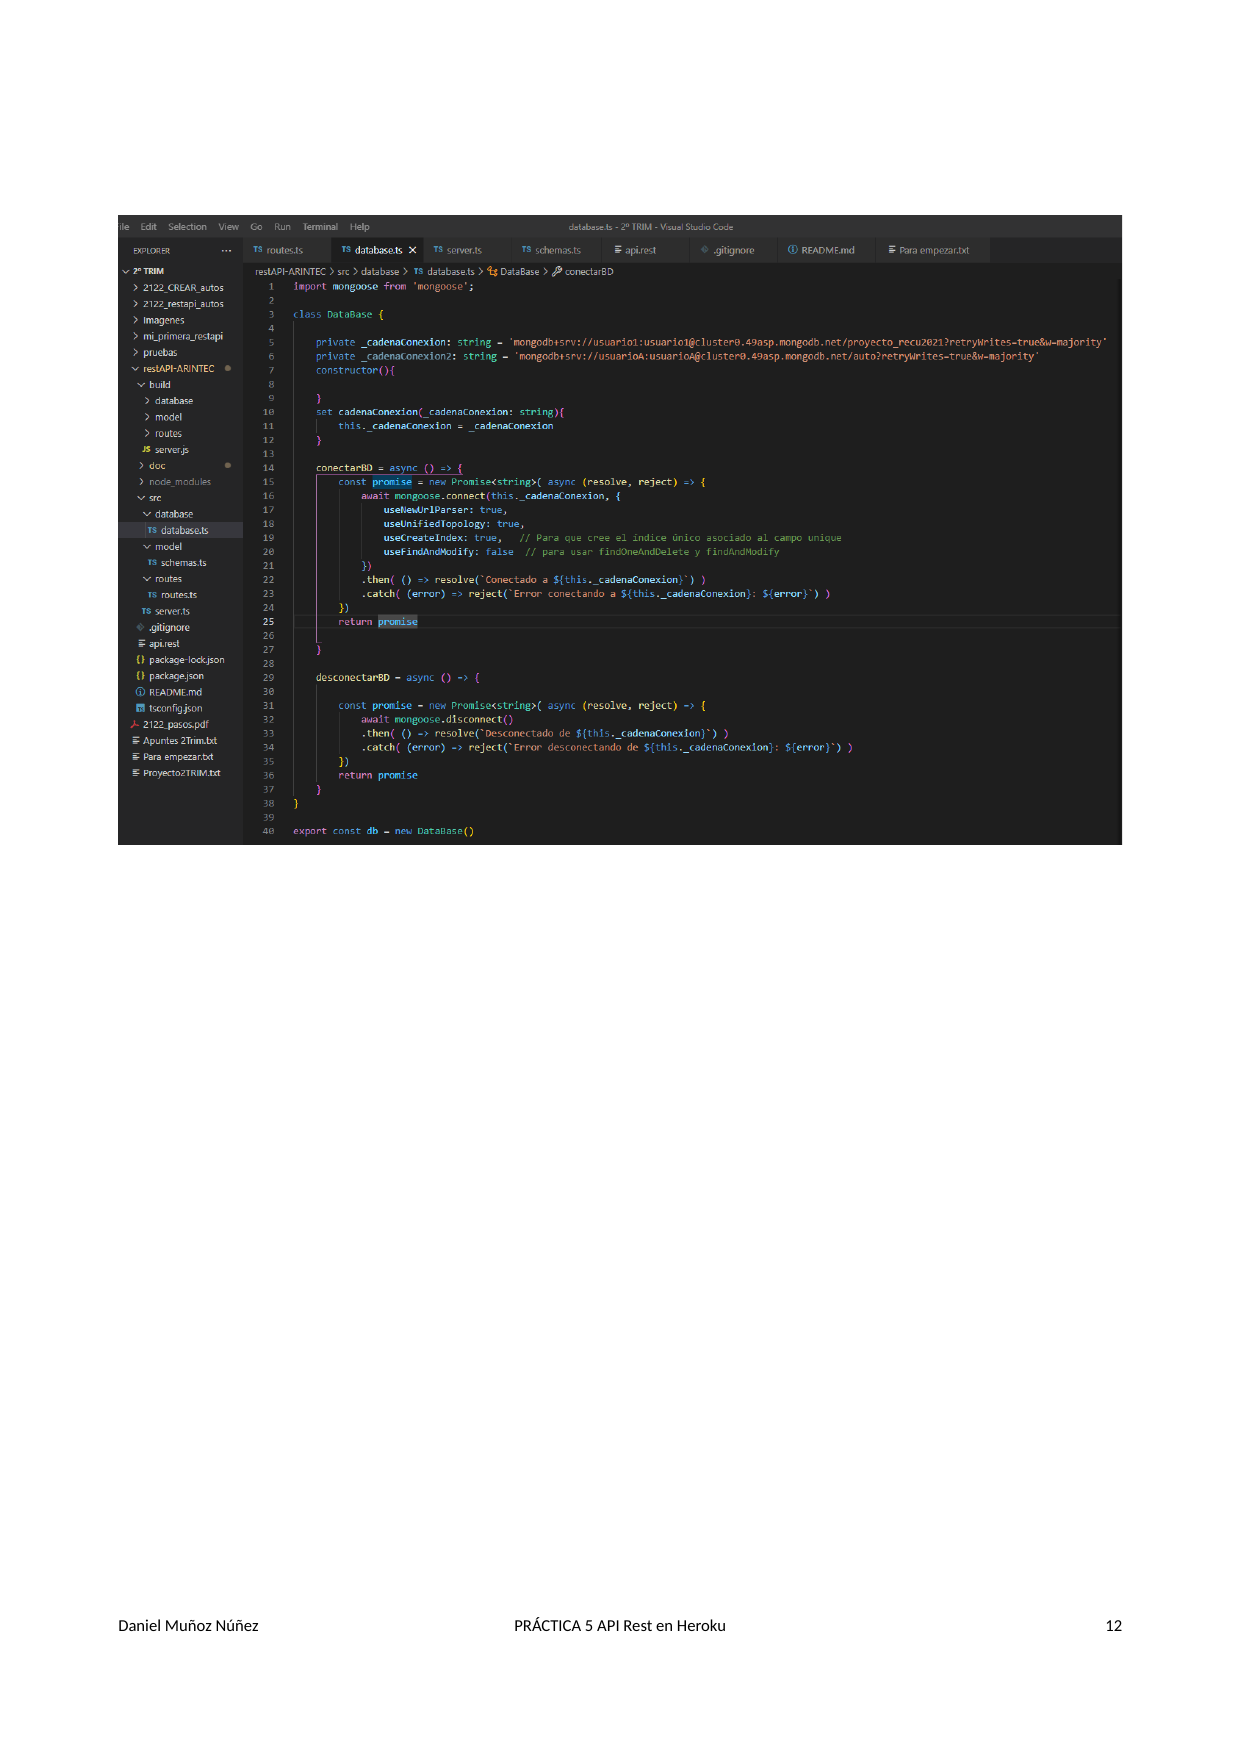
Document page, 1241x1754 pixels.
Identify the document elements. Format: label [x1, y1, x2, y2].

picture [118, 215, 1123, 845]
